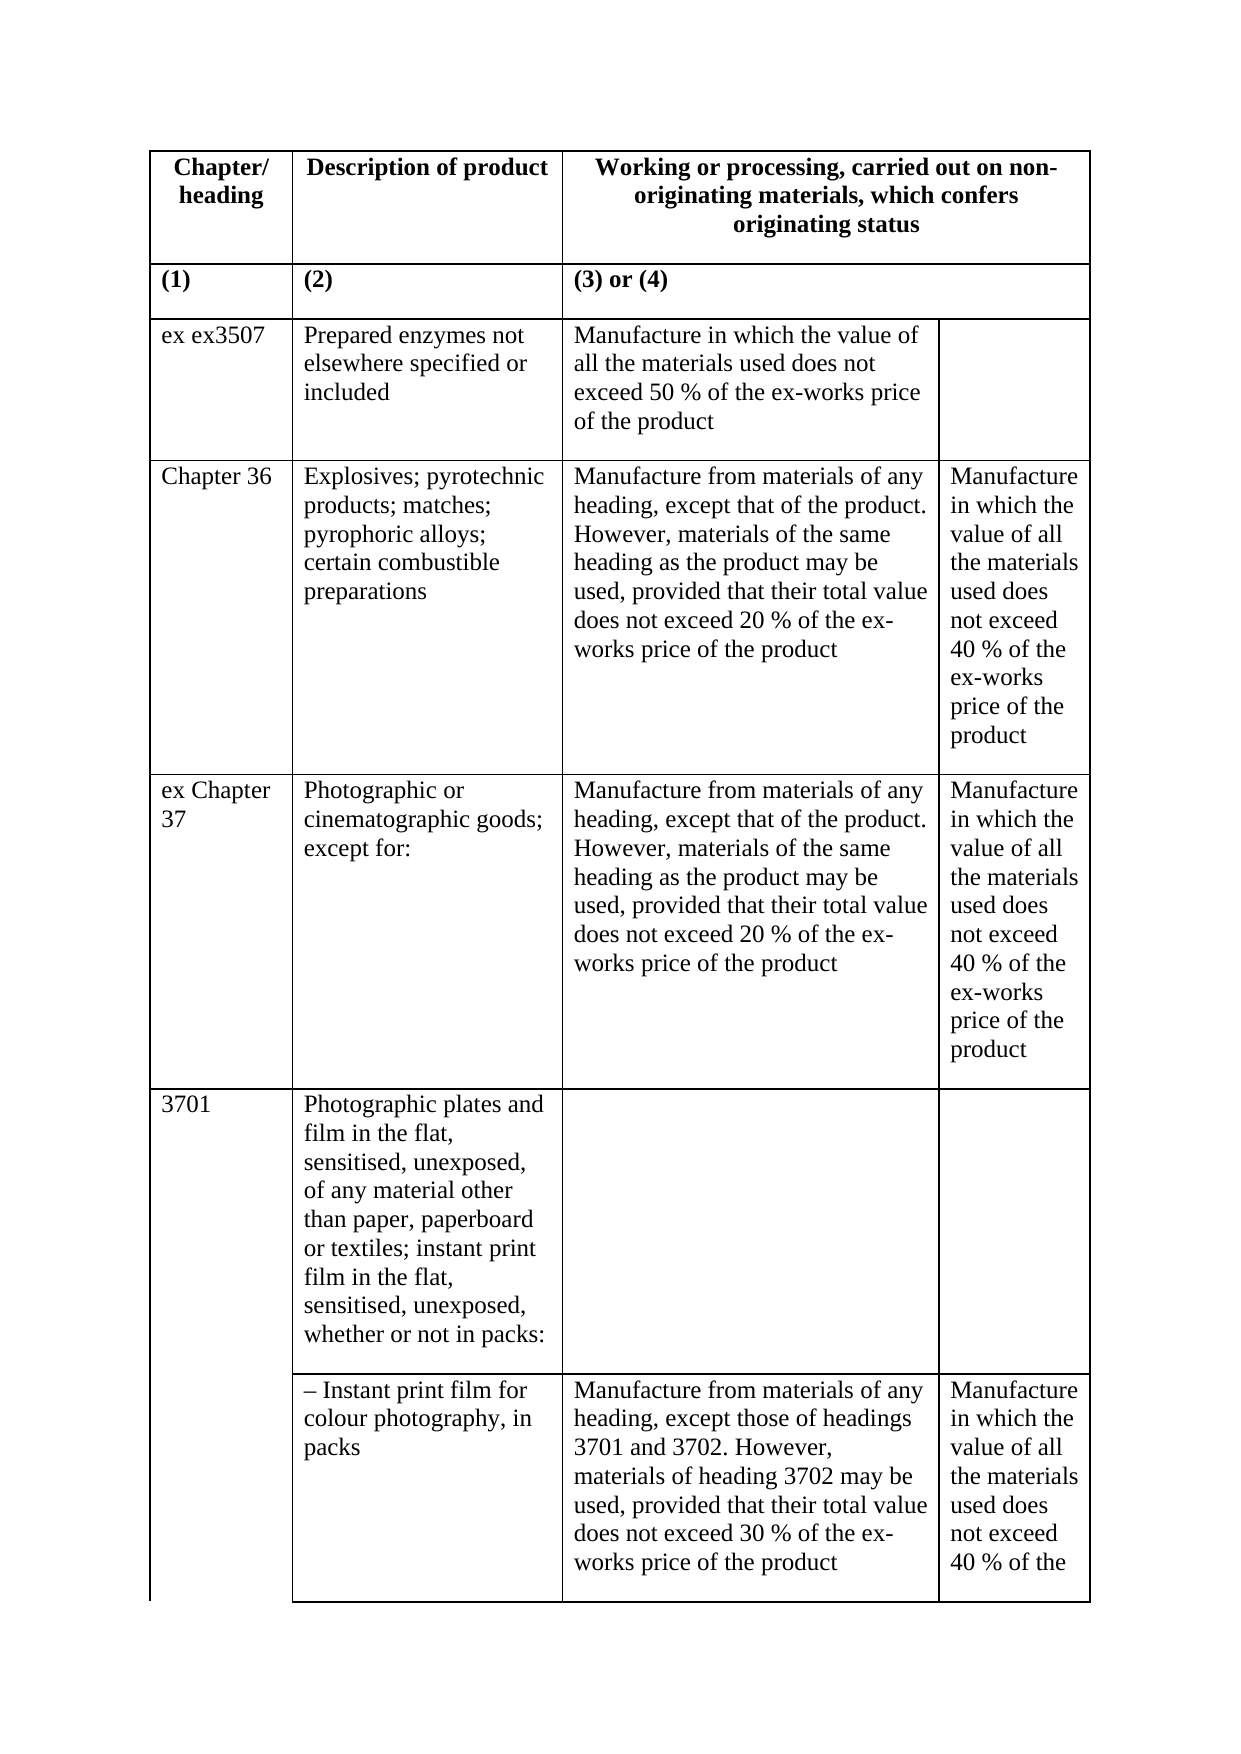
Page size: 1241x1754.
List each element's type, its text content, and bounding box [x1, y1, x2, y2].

table_cell (1) [151, 265, 292, 318]
table_cell Manufacture in which the value of all the materials used does not exceed 40 % of the ex-works price of the product [940, 461, 1089, 774]
table_header Working or processing, carried out on non-originating materials, which confers originating status [563, 152, 1089, 263]
table_cell Photographic or cinematographic goods; except for: [293, 775, 562, 1088]
table_cell Manufacture from materials of any heading, except that of the product. However, materials of the same heading as the product may be used, provided that their total value does not exceed 20 % of the ex-works price of the product [563, 775, 938, 1088]
table_cell 3701 [151, 1090, 292, 1373]
table_cell Manufacture from materials of any heading, except those of headings 3701 and 3702. However, materials of heading 3702 may be used, provided that their total value does not exceed 30 % of the ex-works price of the product [563, 1375, 938, 1601]
table_cell [940, 320, 1089, 460]
table_cell Explosives; pyrotechnic products; matches; pyrophoric alloys; certain combustible preparations [293, 461, 562, 774]
table_cell Manufacture from materials of any heading, except that of the product. However, materials of the same heading as the product may be used, provided that their total value does not exceed 20 % of the ex-works price of the product [563, 461, 938, 774]
table_cell (3) or (4) [563, 265, 1089, 318]
table_cell Prepared enzymes not elsewhere specified or included [293, 320, 562, 460]
table_cell [940, 1090, 1089, 1373]
table_cell (2) [293, 265, 562, 318]
table_cell Manufacture in which the value of all the materials used does not exceed 40 % of the [940, 1375, 1089, 1601]
table_cell Manufacture in which the value of all the materials used does not exceed 50 % of the ex-works price of the product [563, 320, 938, 460]
table_header Chapter/ heading [151, 152, 292, 263]
table_cell Chapter 36 [151, 461, 292, 774]
table_cell ex Chapter 37 [151, 775, 292, 1088]
table_cell Photographic plates and film in the flat, sensitised, unexposed, of any material other than paper, paperboard or textiles; instant print film in the flat, sensitised, unexposed, whether or not in packs: [293, 1090, 562, 1373]
table_cell ex ex3507 [151, 320, 292, 460]
table_cell [563, 1090, 938, 1373]
table_header Description of product [293, 152, 562, 263]
table_cell Manufacture in which the value of all the materials used does not exceed 40 % of the ex-works price of the product [940, 775, 1089, 1088]
table_cell – Instant print film for colour photography, in packs [293, 1375, 562, 1601]
table_cell [151, 1373, 292, 1601]
